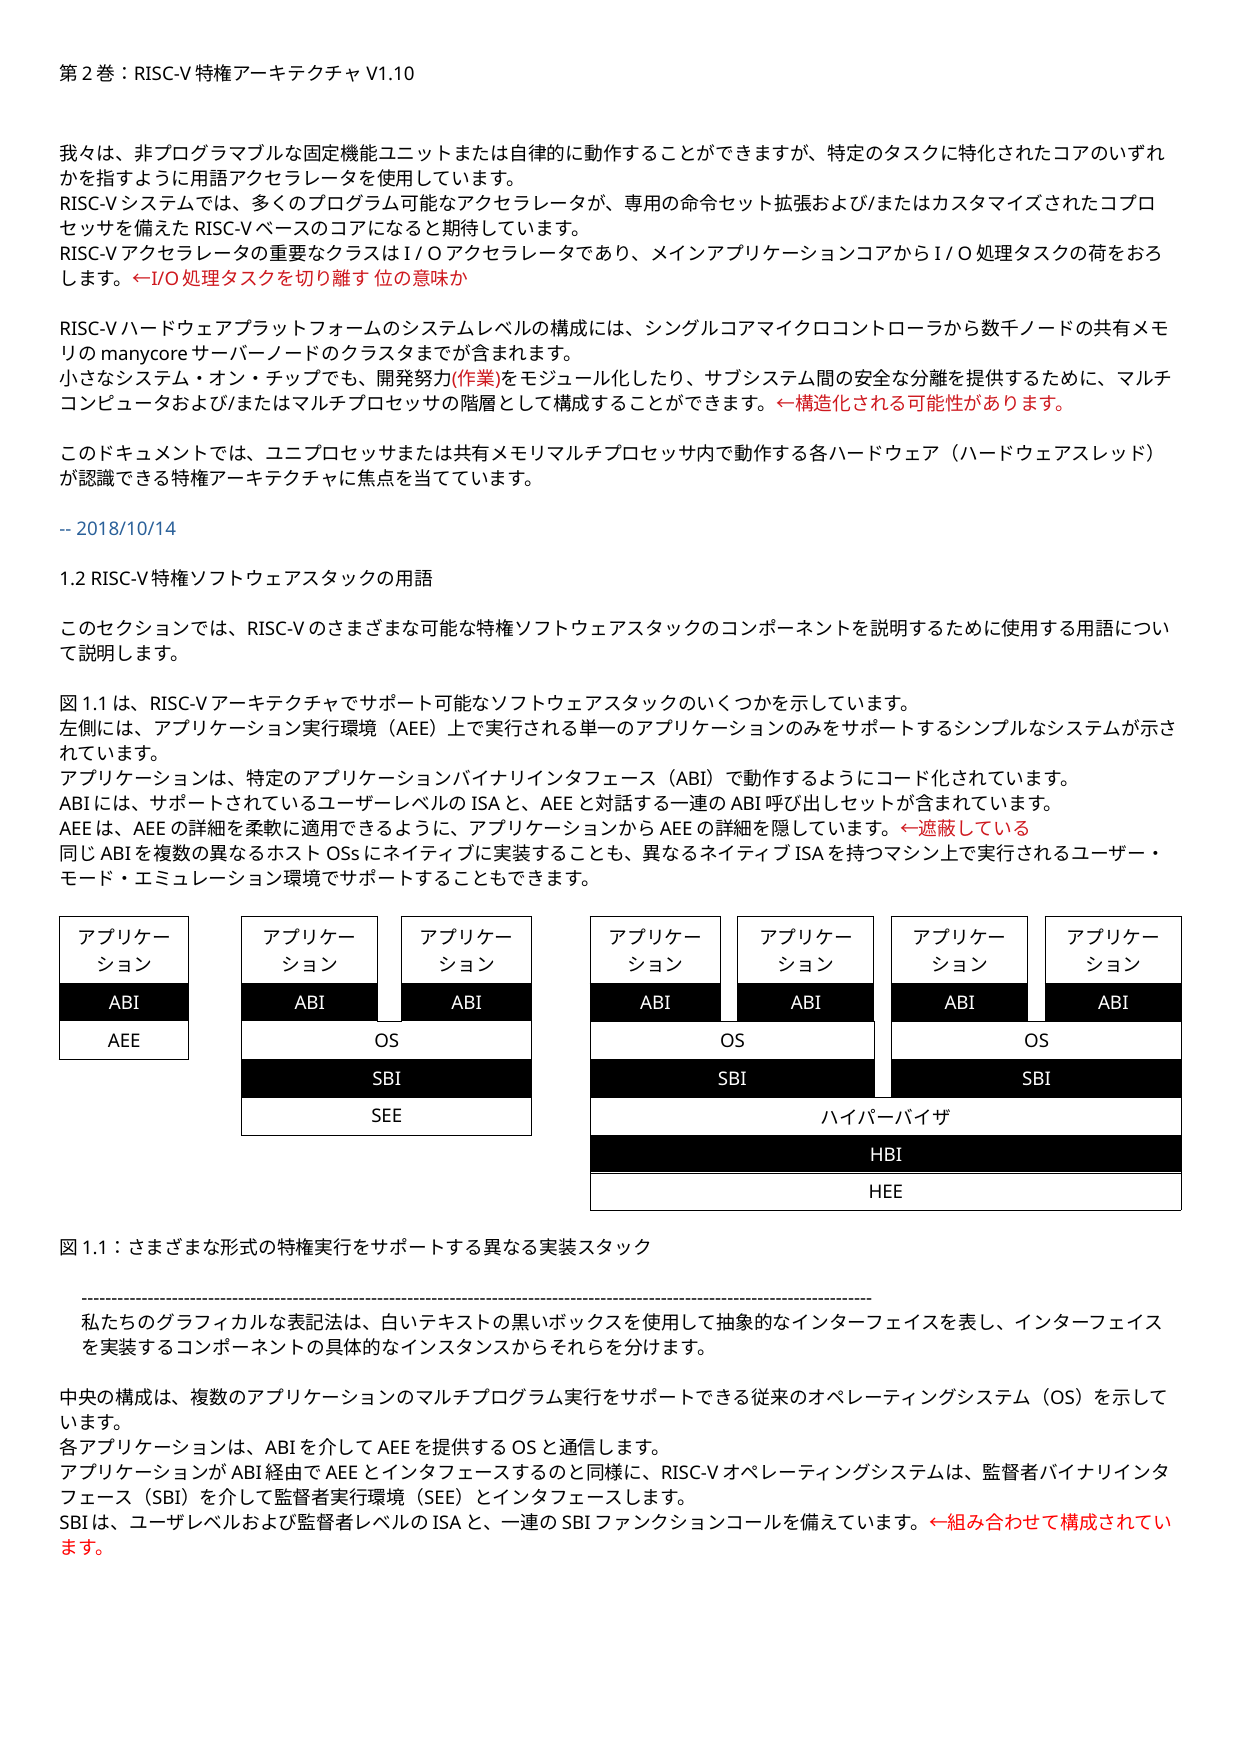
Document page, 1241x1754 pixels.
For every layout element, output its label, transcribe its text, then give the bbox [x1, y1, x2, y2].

table_cell SBI [591, 1060, 874, 1097]
table_header [532, 916, 590, 983]
table_cell ABI [242, 983, 377, 1021]
text 同じABIを複数の異なるホストOSsにネイティブに実装することも、異なるネイティブISAを持つマシン上で実行されるユーザー・モード・エミュレーション環境でサポートすることもできます。 [59, 841, 1181, 891]
text 私たちのグラフィカルな表記法は、白いテキストの黒いボックスを使用して抽象的なインターフェイスを表し、インターフェイスを実装するコンポーネントの具体的なインスタンスからそれらを分けます。 [81, 1310, 1181, 1360]
text 各アプリケーションは、ABIを介してAEEを提供するOSと通信します。 [59, 1435, 1181, 1460]
table_cell [189, 1021, 241, 1059]
table_cell [241, 1173, 378, 1209]
table_cell [189, 1059, 241, 1097]
table_header アプリケーション [402, 917, 531, 983]
table_cell [59, 1135, 189, 1172]
table_header アプリケーション [60, 917, 188, 983]
table_header アプリケーション [892, 917, 1027, 983]
table_cell [189, 1097, 241, 1135]
table_header アプリケーション [738, 917, 873, 983]
table_cell [531, 1173, 590, 1209]
table_header アプリケーション [1046, 917, 1181, 983]
text このドキュメントでは、ユニプロセッサまたは共有メモリマルチプロセッサ内で動作する各ハードウェア（ハードウェアスレッド）が認識できる特権アーキテクチャに焦点を当てています。 [59, 441, 1181, 491]
table_cell [378, 1173, 401, 1209]
table_cell [378, 1136, 401, 1172]
table_header アプリケーション [591, 917, 720, 983]
table_cell OS [591, 1022, 874, 1059]
text アプリケーションは、特定のアプリケーションバイナリインタフェース（ABI）で動作するようにコード化されています。 [59, 766, 1181, 791]
table_cell ABI [892, 984, 1027, 1021]
table_header [874, 916, 891, 983]
table_cell ABI [738, 984, 873, 1021]
table_cell [241, 1136, 378, 1172]
table_cell [875, 1021, 891, 1059]
text 我々は、非プログラマブルな固定機能ユニットまたは自律的に動作することができますが、特定のタスクに特化されたコアのいずれかを指すように用語アクセラレータを使用しています。 [59, 141, 1181, 191]
text SBIは、ユーザレベルおよび監督者レベルのISAと、一連のSBIファンクションコールを備えています。←組み合わせて構成されています。 [59, 1510, 1181, 1560]
table_cell HBI [591, 1136, 1181, 1172]
text 小さなシステム・オン・チップでも、開発努力(作業)をモジュール化したり、サブシステム間の安全な分離を提供するために、マルチコンピュータおよび/またはマルチプロセッサの階層として構成することができます。←構造化される可能性があります。 [59, 366, 1181, 416]
text 1.2 RISC-V特権ソフトウェアスタックの用語 [59, 566, 1181, 591]
table_header [721, 916, 737, 983]
table_cell ABI [60, 983, 188, 1021]
text -- 2018/10/14 [59, 516, 1181, 541]
table_cell ABI [1046, 984, 1181, 1021]
table_cell ABI [591, 984, 720, 1021]
text ----------------------------------------------------------------------------------------------------------------------------------- [81, 1285, 1181, 1310]
text 中央の構成は、複数のアプリケーションのマルチプログラム実行をサポートできる従来のオペレーティングシステム（OS）を示しています。 [59, 1385, 1181, 1435]
table_cell OS [892, 1022, 1181, 1059]
text ABIには、サポートされているユーザーレベルのISAと、AEEと対話する一連のABI呼び出しセットが含まれています。 [59, 791, 1181, 816]
table_cell [532, 1021, 590, 1059]
text RISC-Vシステムでは、多くのプログラム可能なアクセラレータが、専用の命令セット拡張および/またはカスタマイズされたコプロセッサを備えたRISC-Vベースのコアになると期待しています。 [59, 191, 1181, 241]
table_cell ABI [402, 983, 531, 1021]
table_cell [721, 983, 737, 1021]
table_cell [532, 1097, 590, 1135]
table_cell [531, 1135, 590, 1172]
text RISC-Vアクセラレータの重要なクラスはI / Oアクセラレータであり、メインアプリケーションコアからI / O処理タスクの荷をおろします。←I/O処理タスクを切り離す 位の意味か [59, 241, 1181, 291]
text AEEは、AEEの詳細を柔軟に適用できるように、アプリケーションからAEEの詳細を隠しています。←遮蔽している [59, 816, 1181, 841]
text 左側には、アプリケーション実行環境（AEE）上で実行される単一のアプリケーションのみをサポートするシンプルなシステムが示されています。 [59, 716, 1181, 766]
text 図1.1：さまざまな形式の特権実行をサポートする異なる実装スタック [59, 1235, 1181, 1260]
table_cell SBI [892, 1060, 1181, 1097]
table_cell [1028, 983, 1045, 1021]
table_header [189, 916, 241, 983]
text このセクションでは、RISC-Vのさまざまな可能な特権ソフトウェアスタックのコンポーネントを説明するために使用する用語について説明します。 [59, 616, 1181, 666]
table_cell OS [242, 1021, 531, 1059]
text アプリケーションがABI経由でAEEとインタフェースするのと同様に、RISC-Vオペレーティングシステムは、監督者バイナリインタフェース（SBI）を介して監督者実行環境（SEE）とインタフェースします。 [59, 1460, 1181, 1510]
table_cell AEE [60, 1021, 188, 1059]
table_cell [401, 1173, 531, 1209]
table_cell [401, 1136, 531, 1172]
text RISC-Vハードウェアプラットフォームのシステムレベルの構成には、シングルコアマイクロコントローラから数千ノードの共有メモリのmanycoreサーバーノードのクラスタまでが含まれます。 [59, 316, 1181, 366]
table_cell [532, 983, 590, 1021]
table_cell [378, 983, 401, 1021]
table_cell [59, 1173, 189, 1209]
table_header [1028, 916, 1045, 983]
table_cell SBI [242, 1059, 531, 1097]
table_header [378, 916, 401, 983]
text 図1.1は、RISC-Vアーキテクチャでサポート可能なソフトウェアスタックのいくつかを示しています。 [59, 691, 1181, 716]
table_cell [532, 1059, 590, 1097]
table_cell [189, 1135, 241, 1172]
table_cell [59, 1060, 189, 1097]
table_cell SEE [242, 1098, 531, 1135]
table_cell [189, 1173, 241, 1209]
table_cell [875, 1059, 891, 1097]
table_cell ハイパーバイザ [591, 1098, 1181, 1135]
table_cell [874, 983, 891, 1021]
table_cell [189, 983, 241, 1021]
table_cell HEE [591, 1174, 1181, 1209]
table_header アプリケーション [242, 917, 377, 983]
table_cell [59, 1097, 189, 1135]
